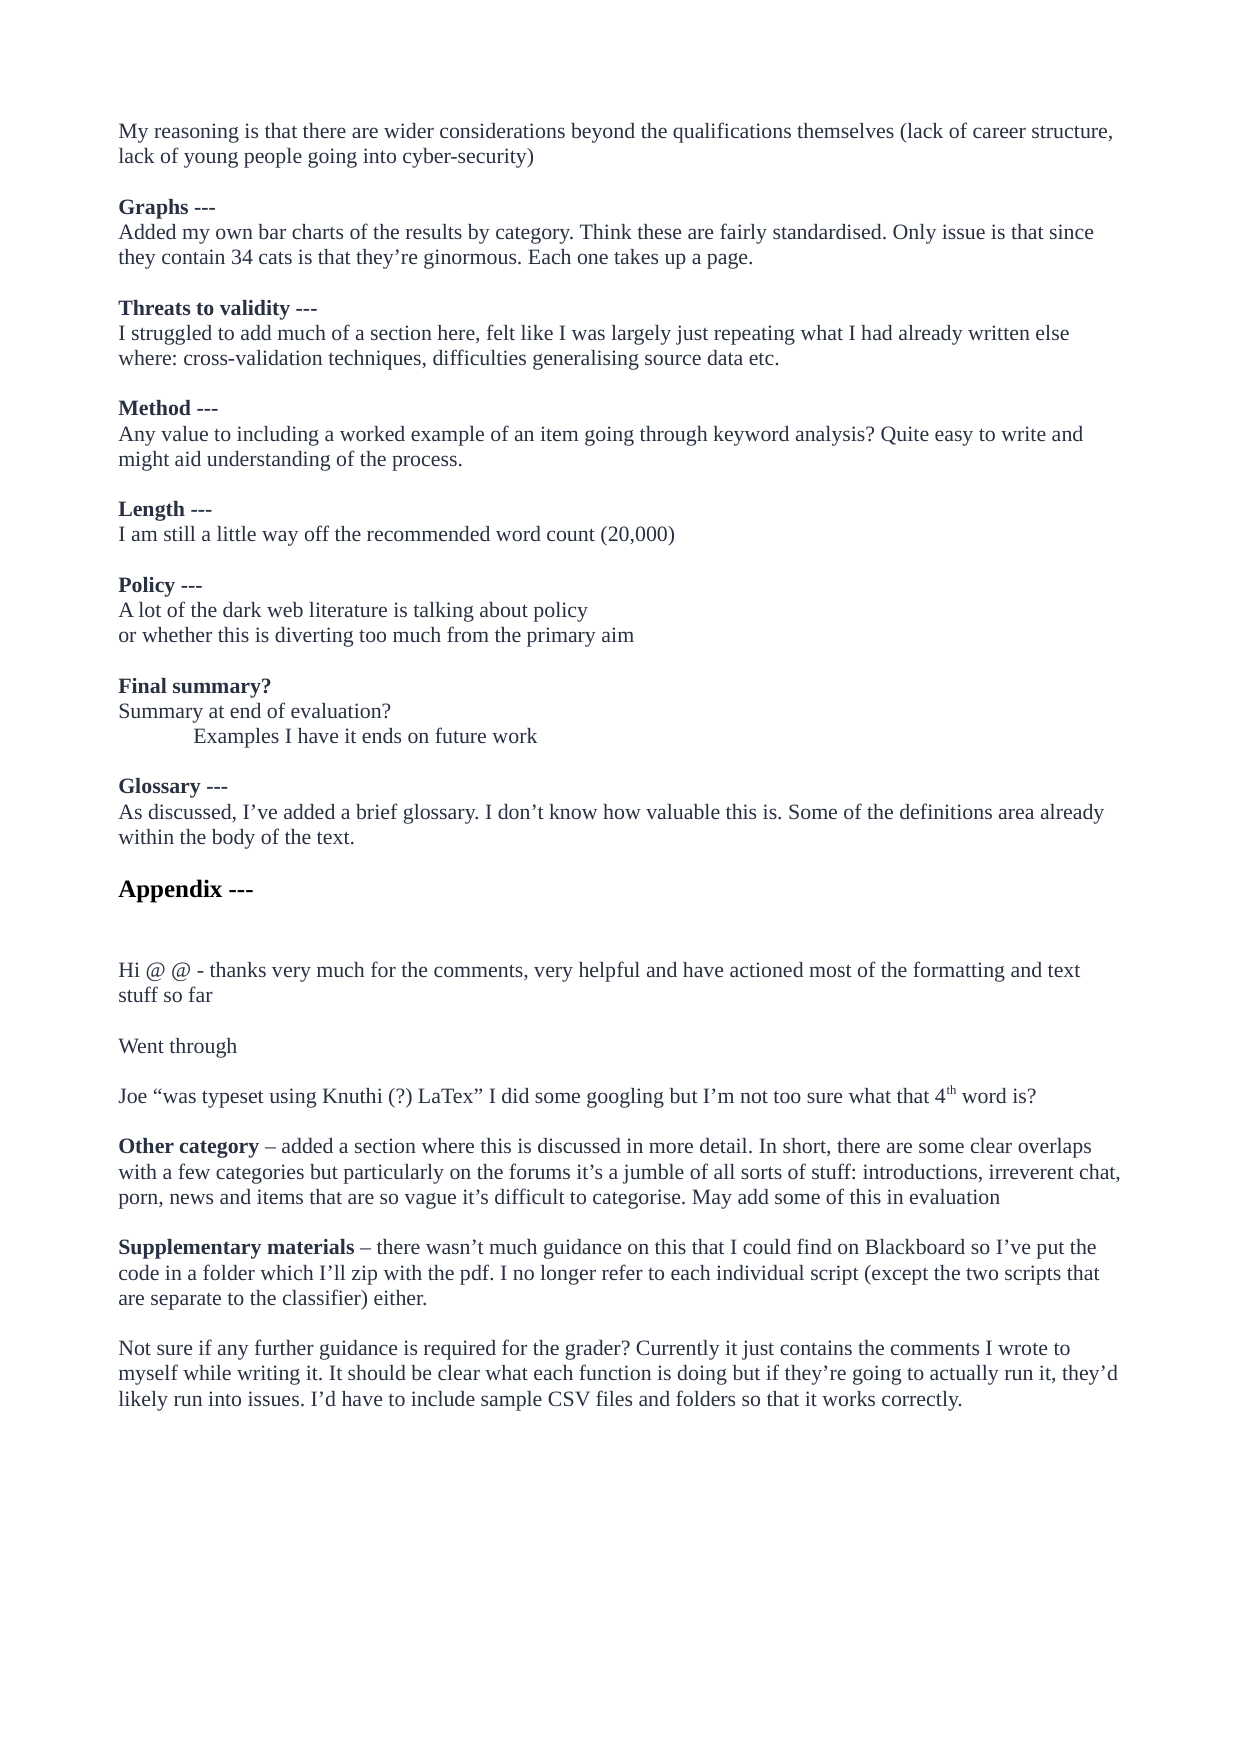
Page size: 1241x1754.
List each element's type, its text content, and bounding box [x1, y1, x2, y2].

text Supplementary materials – there wasn’t much guidance on this that I could find on Blackboard so I’ve put the code in a folder which I’ll zip with the pdf. I no longer refer to each individual script (except the two scripts that are separate to the classifier) either. [118, 1234, 1122, 1310]
text Not sure if any further guidance is required for the grader? Currently it just contains the comments I wrote to myself while writing it. It should be clear what each function is doing but if they’re going to actually run it, they’d likely run into issues. I’d have to include sample CSV files and folders so that it works correctly. [118, 1335, 1122, 1411]
text I am still a little way off the recommended word count (20,000) [118, 521, 1122, 547]
text Any value to including a worked example of an item going through keyword analysis? Quite easy to write and might aid understanding of the process. [118, 421, 1122, 471]
text Policy --- [118, 572, 1122, 597]
text Went through [118, 1033, 1122, 1058]
text As discussed, I’ve added a brief glossary. I don’t know how valuable this is. Some of the definitions area already within the body of the text. [118, 799, 1122, 849]
text Threats to validity --- [118, 294, 1122, 320]
text Hi @ @ - thanks very much for the comments, very helpful and have actioned most of the formatting and text stuff so far [118, 957, 1122, 1007]
text Method --- [118, 395, 1122, 421]
text Joe “was typeset using Knuthi (?) LaTex” I did some googling but I’m not too sure what that 4th word is? [118, 1083, 1122, 1108]
text My reasoning is that there are wider considerations beyond the qualifications themselves (lack of career structure, lack of young people going into cyber-security) [118, 118, 1122, 168]
text Appendix --- [118, 874, 1122, 903]
text Summary at end of evaluation? [118, 698, 1122, 723]
text Examples I have it ends on future work [118, 723, 1122, 748]
text Other category – added a section where this is discussed in more detail. In short, there are some clear overlaps with a few categories but particularly on the forums it’s a jumble of all sorts of stuff: introductions, irreverent chat, porn, news and items that are so vague it’s difficult to categorise. May add some of this in evaluation [118, 1133, 1122, 1209]
text or whether this is diverting too much from the primary aim [118, 622, 1122, 647]
text A lot of the dark web literature is talking about policy [118, 597, 1122, 622]
text Length --- [118, 496, 1122, 521]
text Final summary? [118, 673, 1122, 698]
text Graphs --- [118, 194, 1122, 219]
text Added my own bar charts of the results by category. Think these are fairly standardised. Only issue is that since they contain 34 cats is that they’re ginormous. Each one takes up a page. [118, 219, 1122, 269]
text I struggled to add much of a section here, felt like I was largely just repeating what I had already written else where: cross-validation techniques, difficulties generalising source data etc. [118, 320, 1122, 370]
text Glossary --- [118, 773, 1122, 799]
